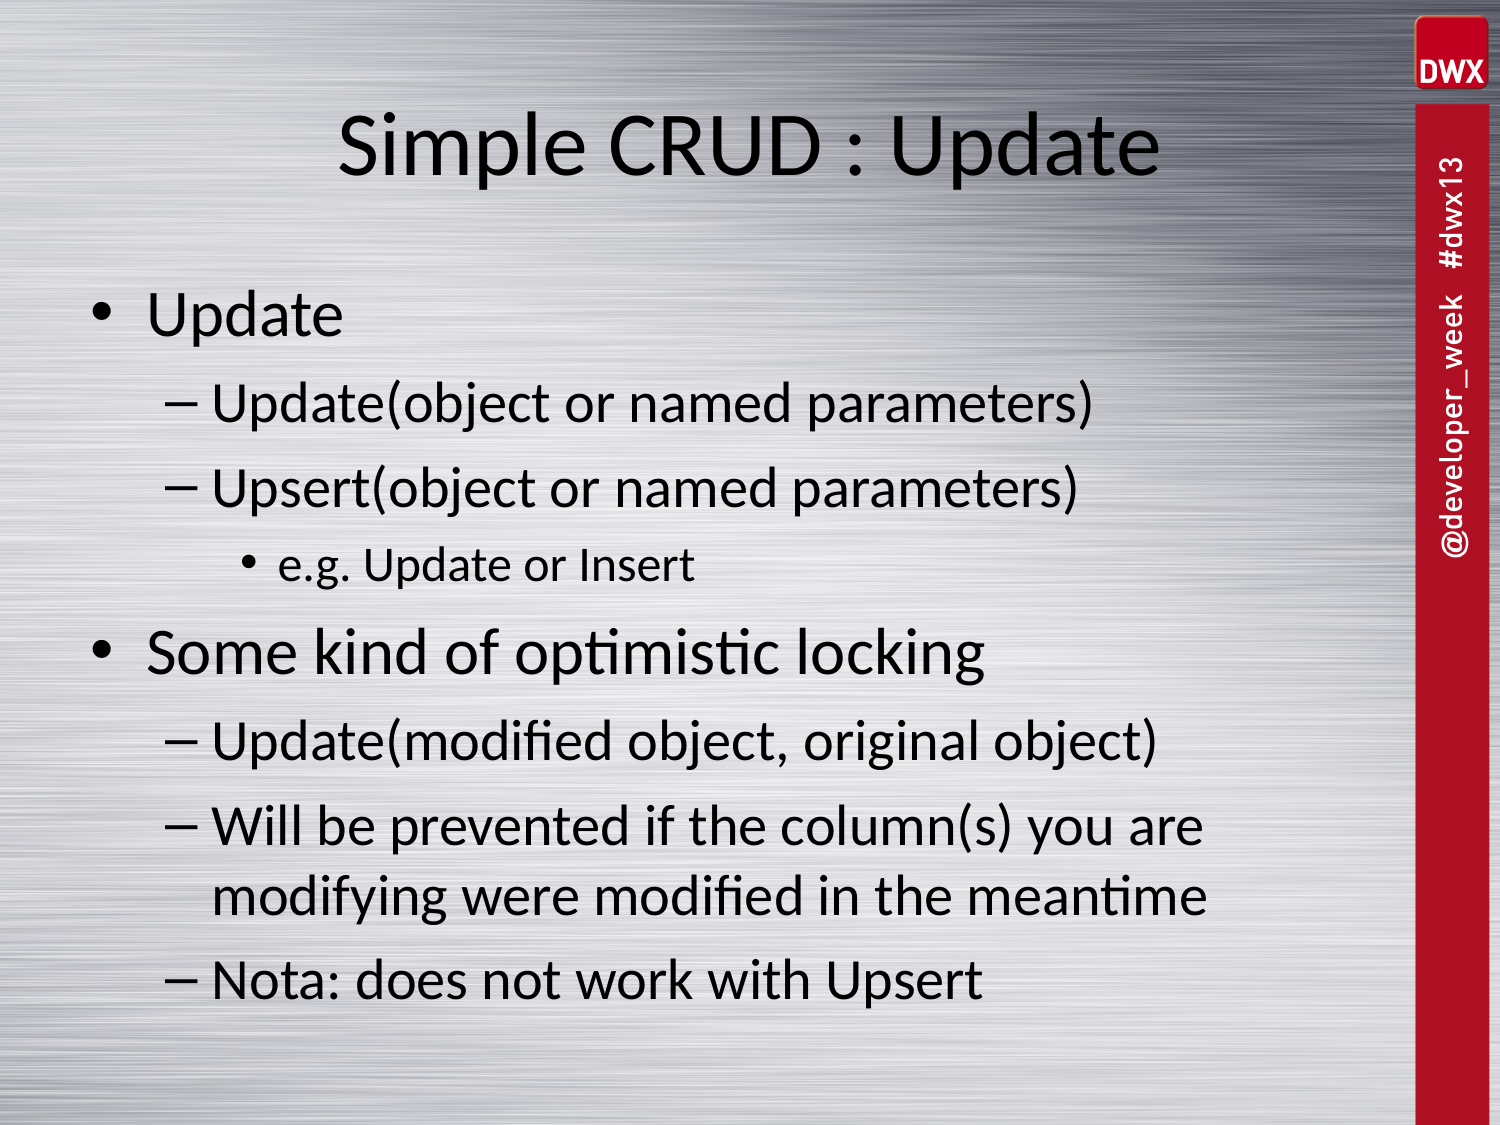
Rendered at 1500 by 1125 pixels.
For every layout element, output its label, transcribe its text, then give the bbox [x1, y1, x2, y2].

picture [0, 0, 1500, 1125]
title Simple CRUD : Update [75, 45, 1426, 233]
list Update Update(object or named parameters) Upsert(object or named parameters) e.g. Update or Insert Some kind of optimistic locking Update(modified object, original object) Will be prevented if the column(s) you are modifying were modified in the meantime Nota: does not work with Upsert [75, 262, 1426, 1019]
